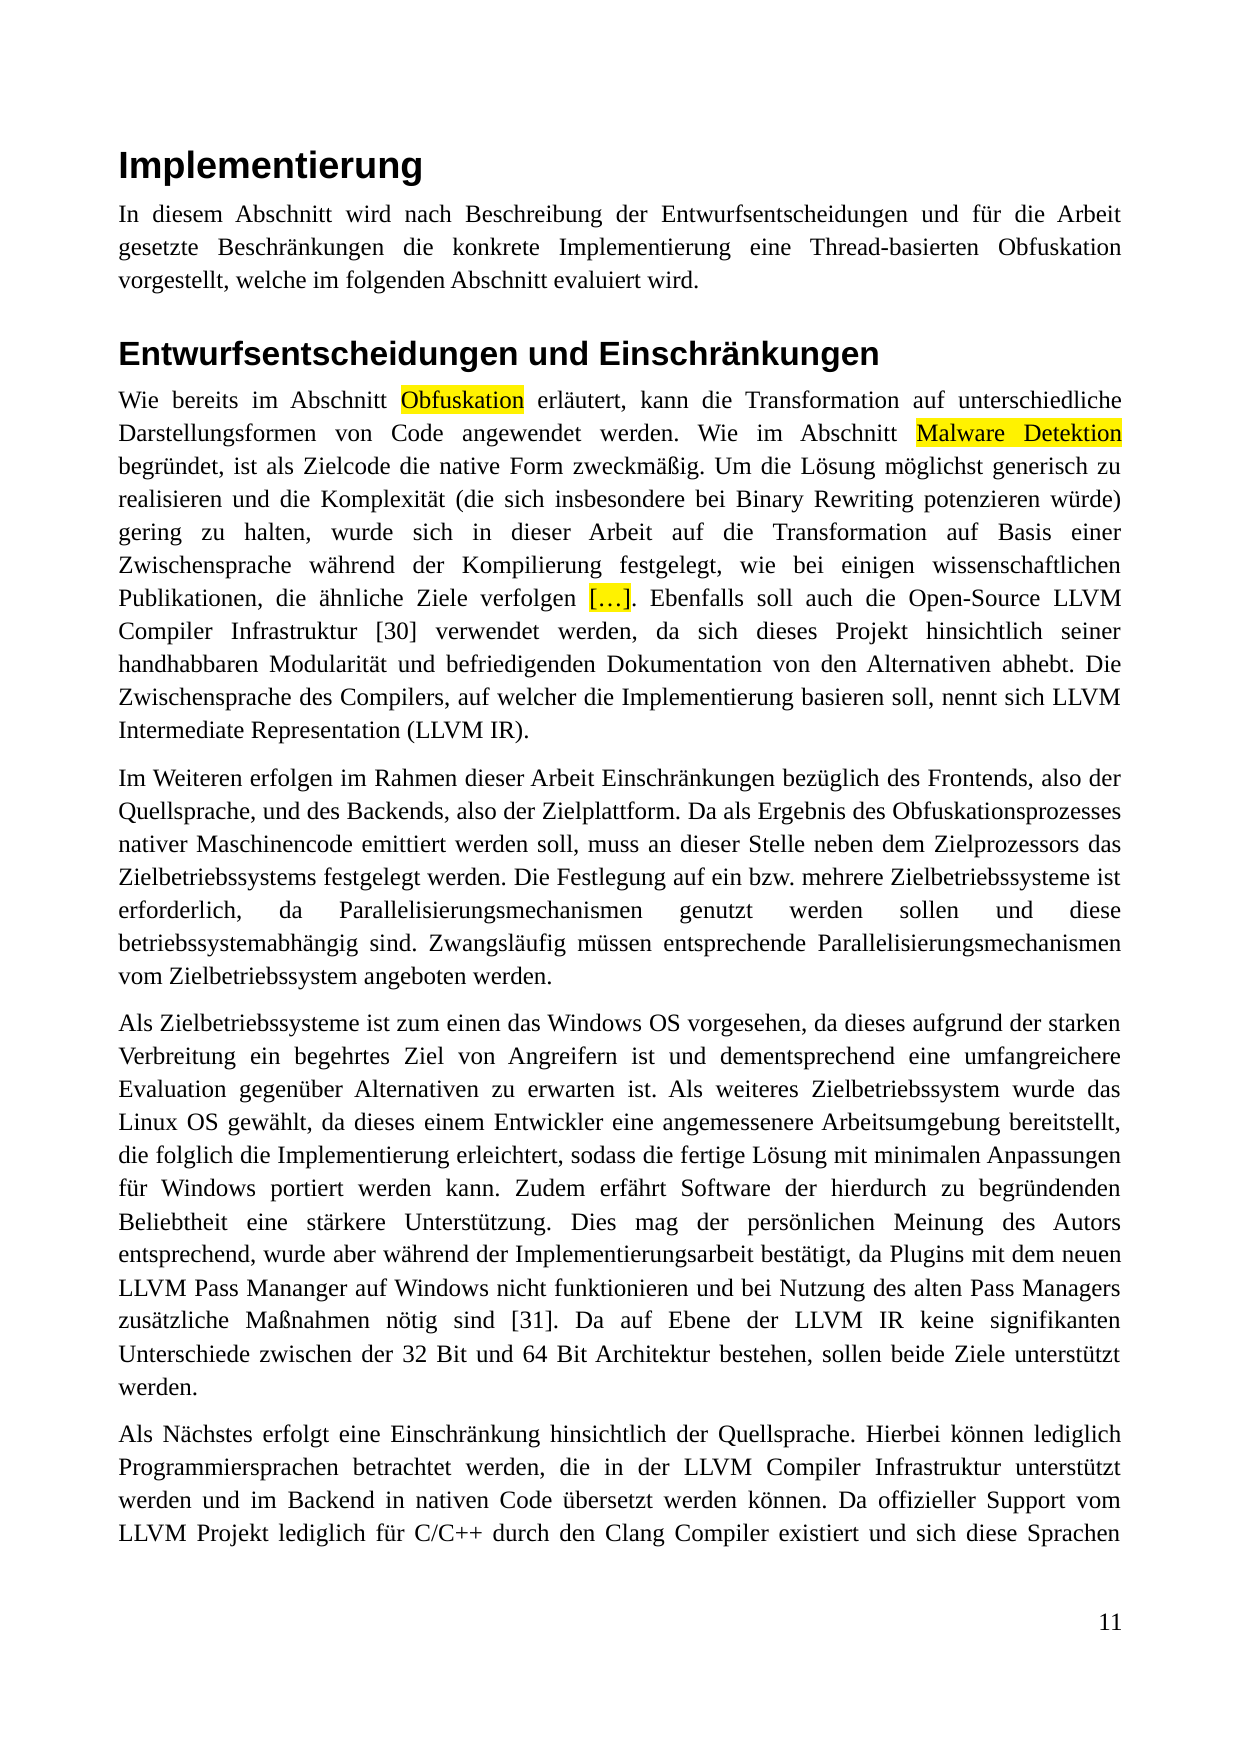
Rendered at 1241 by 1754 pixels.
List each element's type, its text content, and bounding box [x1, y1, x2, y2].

text In diesem Abschnitt wird nach Beschreibung der Entwurfsentscheidungen und für die Arbeit gesetzte Beschränkungen die konkrete Implementierung eine Thread-basierten Obfuskation vorgestellt, welche im folgenden Abschnitt evaluiert wird. [118, 199, 1122, 294]
text Im Weiteren erfolgen im Rahmen dieser Arbeit Einschränkungen bezüglich des Frontends, also der Quellsprache, und des Backends, also der Zielplattform. Da als Ergebnis des Obfuskationsprozesses nativer Maschinencode emittiert werden soll, muss an dieser Stelle neben dem Zielprozessors das Zielbetriebssystems festgelegt werden. Die Festlegung auf ein bzw. mehrere Zielbetriebssysteme ist erforderlich, da Parallelisierungsmechanismen genutzt werden sollen und diese betriebssystemabhängig sind. Zwangsläufig müssen entsprechende Parallelisierungsmechanismen vom Zielbetriebssystem angeboten werden. [118, 763, 1122, 989]
text Als Nächstes erfolgt eine Einschränkung hinsichtlich der Quellsprache. Hierbei können lediglich Programmiersprachen betrachtet werden, die in der LLVM Compiler Infrastruktur unterstützt werden und im Backend in nativen Code übersetzt werden können. Da offizieller Support vom LLVM Projekt lediglich für C/C++ durch den Clang Compiler existiert und sich diese Sprachen [118, 1419, 1122, 1547]
subtitle Entwurfsentscheidungen und Einschränkungen [118, 334, 1122, 372]
text Als Zielbetriebssysteme ist zum einen das Windows OS vorgesehen, da dieses aufgrund der starken Verbreitung ein begehrtes Ziel von Angreifern ist und dementsprechend eine umfangreichere Evaluation gegenüber Alternativen zu erwarten ist. Als weiteres Zielbetriebssystem wurde das Linux OS gewählt, da dieses einem Entwickler eine angemessenere Arbeitsumgebung bereitstellt, die folglich die Implementierung erleichtert, sodass die fertige Lösung mit minimalen Anpassungen für Windows portiert werden kann. Zudem erfährt Software der hierdurch zu begründenden Beliebtheit eine stärkere Unterstützung. Dies mag der persönlichen Meinung des Autors entsprechend, wurde aber während der Implementierungsarbeit bestätigt, da Plugins mit dem neuen LLVM Pass Mananger auf Windows nicht funktionieren und bei Nutzung des alten Pass Managers zusätzliche Maßnahmen nötig sind [31]. Da auf Ebene der LLVM IR keine signifikanten Unterschiede zwischen der 32 Bit und 64 Bit Architektur bestehen, sollen beide Ziele unterstützt werden. [118, 1008, 1122, 1400]
subtitle Implementierung [118, 143, 1122, 187]
text Wie bereits im Abschnitt Obfuskation erläutert, kann die Transformation auf unterschiedliche Darstellungsformen von Code angewendet werden. Wie im Abschnitt Malware Detektion begründet, ist als Zielcode die native Form zweckmäßig. Um die Lösung möglichst generisch zu realisieren und die Komplexität (die sich insbesondere bei Binary Rewriting potenzieren würde) gering zu halten, wurde sich in dieser Arbeit auf die Transformation auf Basis einer Zwischensprache während der Kompilierung festgelegt, wie bei einigen wissenschaftlichen Publikationen, die ähnliche Ziele verfolgen […]. Ebenfalls soll auch die Open-Source LLVM Compiler Infrastruktur [30] verwendet werden, da sich dieses Projekt hinsichtlich seiner handhabbaren Modularität und befriedigenden Dokumentation von den Alternativen abhebt. Die Zwischensprache des Compilers, auf welcher die Implementierung basieren soll, nennt sich LLVM Intermediate Representation (LLVM IR). [118, 385, 1122, 744]
